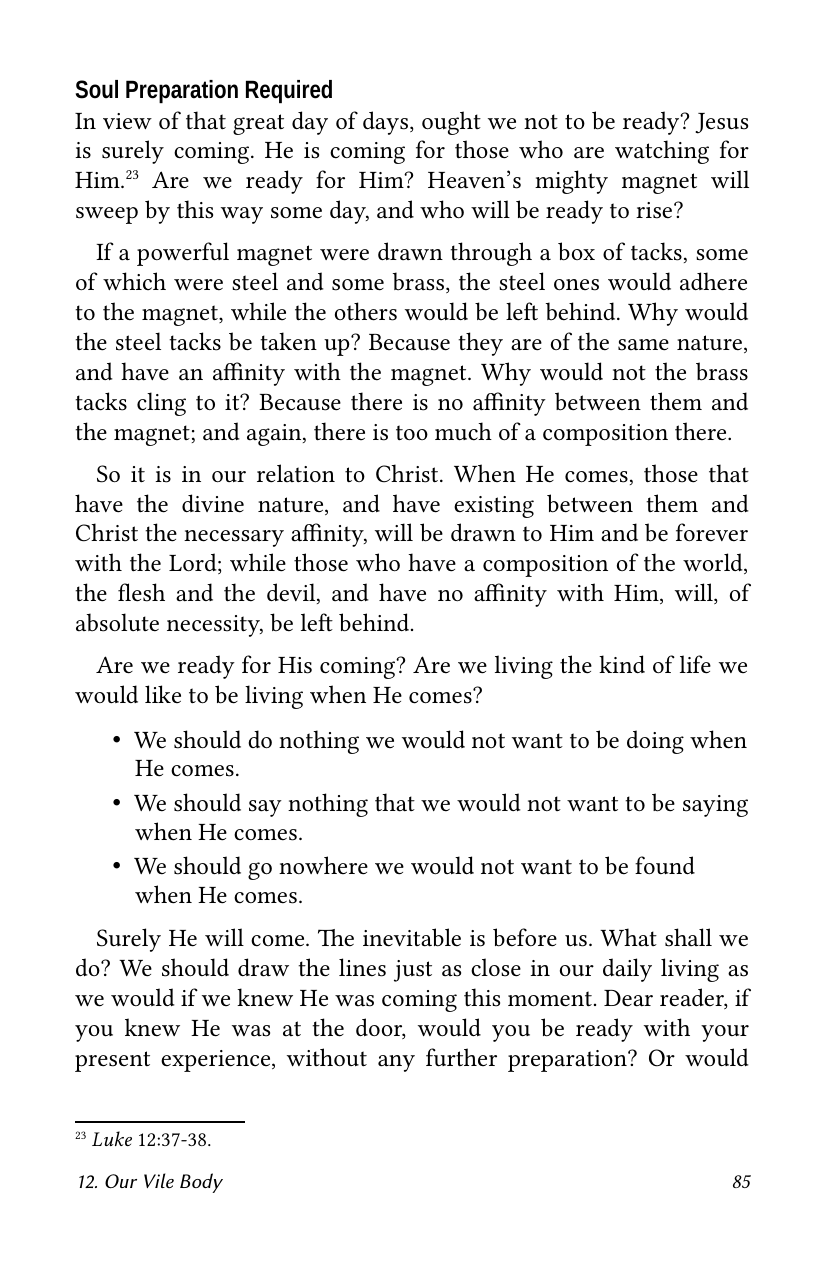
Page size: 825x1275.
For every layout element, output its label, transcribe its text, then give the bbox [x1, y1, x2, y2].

text Surely He will come. The inevitable is before us. What shall we do? We should draw the lines just as close in our daily living as we would if we knew He was coming this moment. Dear reader, if you knew He was at the door, would you be ready with your present experience, without any further preparation? Or would [75, 924, 750, 1072]
subtitle Soul Preparation Required [75, 75, 750, 104]
text Are we ready for His coming? Are we living the kind of life we would like to be living when He comes? [75, 651, 750, 709]
text Luke 12:37-38. [75, 1128, 750, 1152]
list We should do nothing we would not want to be doing when He comes. [112, 726, 750, 783]
text If a powerful magnet were drawn through a box of tacks, some of which were steel and some brass, the steel ones would adhere to the magnet, while the others would be left behind. Why would the steel tacks be taken up? Because they are of the same nature, and have an affinity with the magnet. Why would not the brass tacks cling to it? Because there is no affinity between them and the magnet; and again, there is too much of a composition there. [75, 238, 750, 446]
list We should go nowhere we would not want to be found when He comes. [112, 852, 750, 909]
list We should say nothing that we would not want to be saying when He comes. [112, 789, 750, 846]
text In view of that great day of days, ought we not to be ready? Jesus is surely coming. He is coming for those who are watching for Him. Are we ready for Him? Heaven’s mighty magnet will sweep by this way some day, and who will be ready to rise? [75, 107, 750, 225]
text So it is in our relation to Christ. When He comes, those that have the divine nature, and have existing between them and Christ the necessary affinity, will be drawn to Him and be forever with the Lord; while those who have a composition of the world, the flesh and the devil, and have no affinity with Him, will, of absolute necessity, be left behind. [75, 460, 750, 638]
